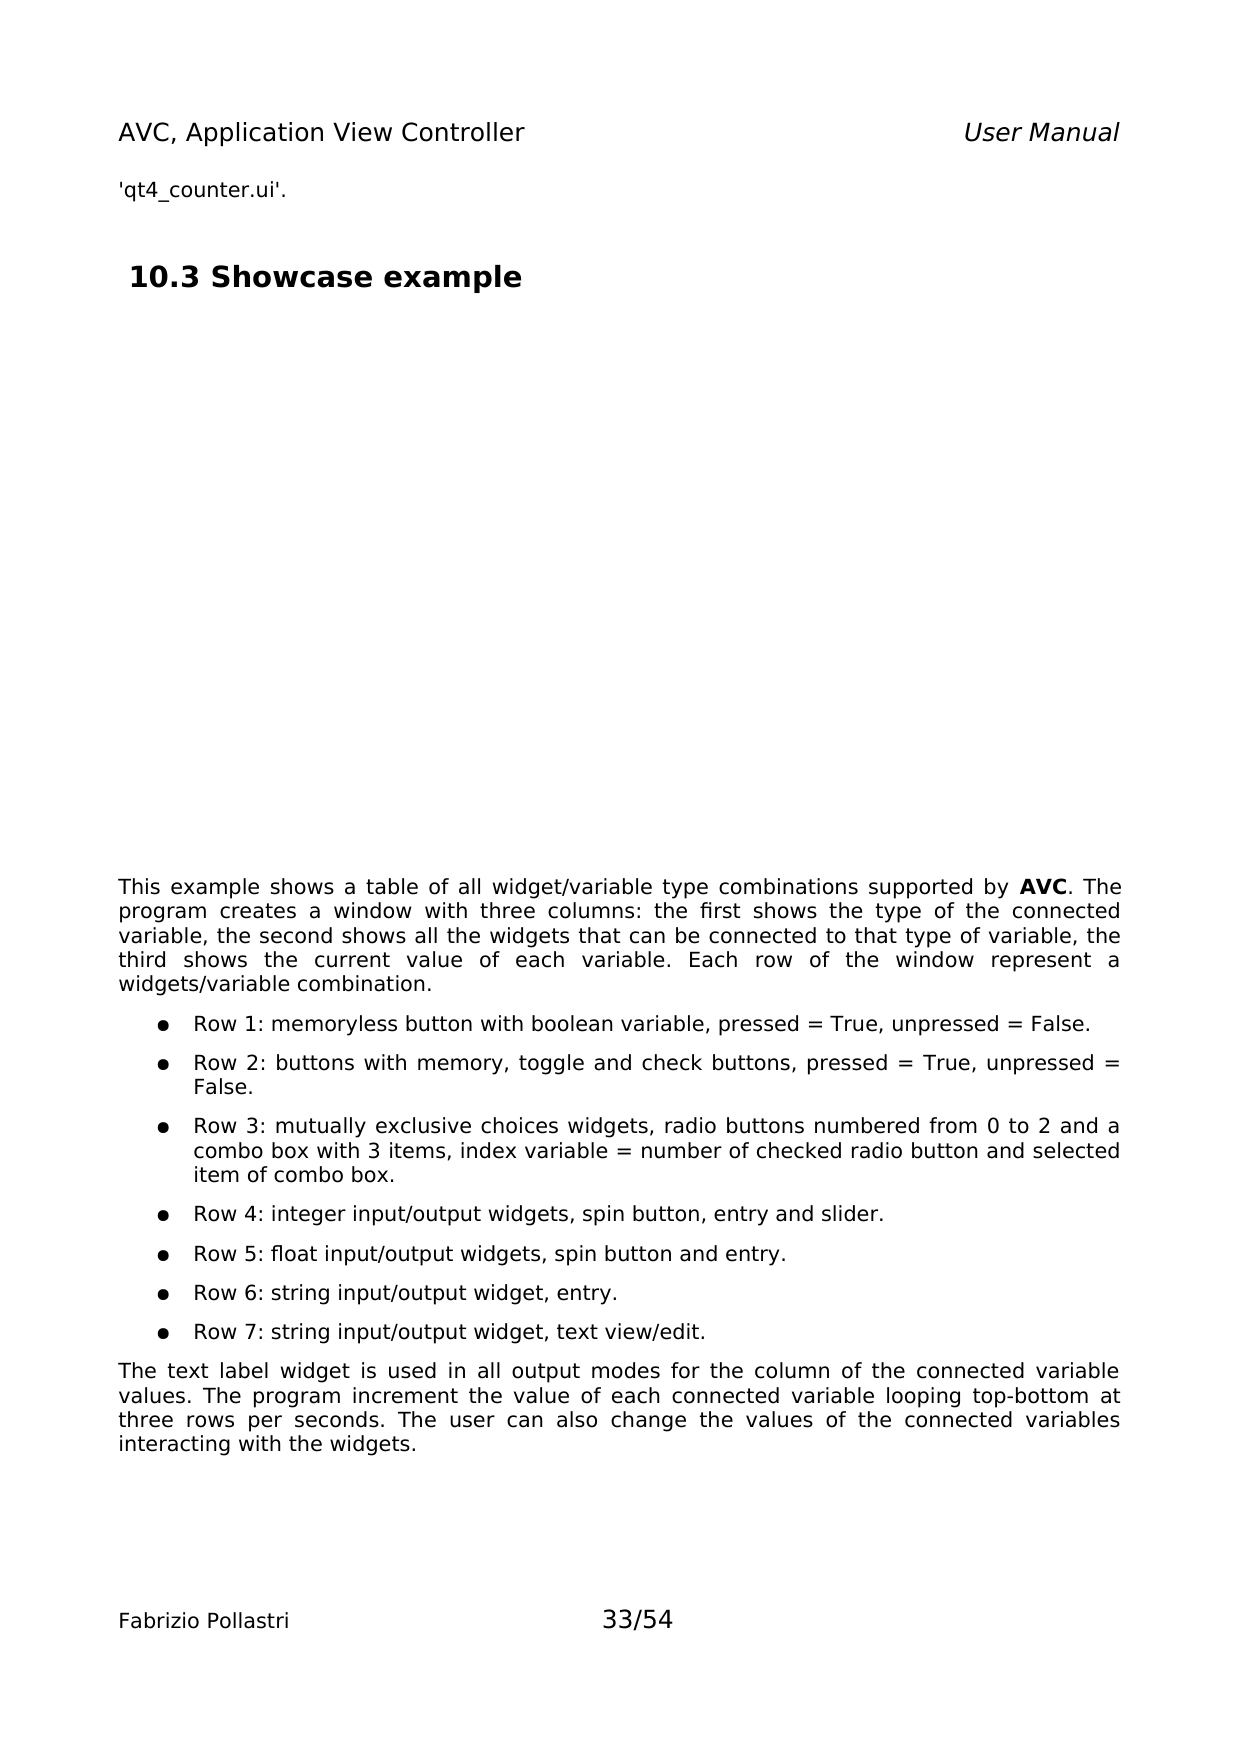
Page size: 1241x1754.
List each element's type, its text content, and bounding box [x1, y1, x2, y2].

list Row 7: string input/output widget, text view/edit. [156, 1320, 1122, 1344]
text This example shows a table of all widget/variable type combinations supported by AVC. The program creates a window with three columns: the first shows the type of the connected variable, the second shows all the widgets that can be connected to that type of variable, the third shows the current value of each variable. Each row of the window represent a widgets/variable combination. [118, 310, 1122, 997]
list Row 2: buttons with memory, toggle and check buttons, pressed = True, unpressed = False. [156, 1051, 1122, 1099]
text 'qt4_counter.ui'. [118, 178, 1122, 202]
list Row 6: string input/output widget, entry. [156, 1281, 1122, 1305]
subtitle Showcase example [118, 261, 1122, 295]
list Row 3: mutually exclusive choices widgets, radio buttons numbered from 0 to 2 and a combo box with 3 items, index variable = number of checked radio button and selected item of combo box. [156, 1114, 1122, 1187]
list Row 1: memoryless button with boolean variable, pressed = True, unpressed = False. [156, 1012, 1122, 1036]
list Row 4: integer input/output widgets, spin button, entry and slider. [156, 1202, 1122, 1227]
text The text label widget is used in all output modes for the column of the connected variable values. The program increment the value of each connected variable looping top-bottom at three rows per seconds. The user can also change the values of the connected variables interacting with the widgets. [118, 1359, 1122, 1456]
list Row 5: float input/output widgets, spin button and entry. [156, 1242, 1122, 1266]
